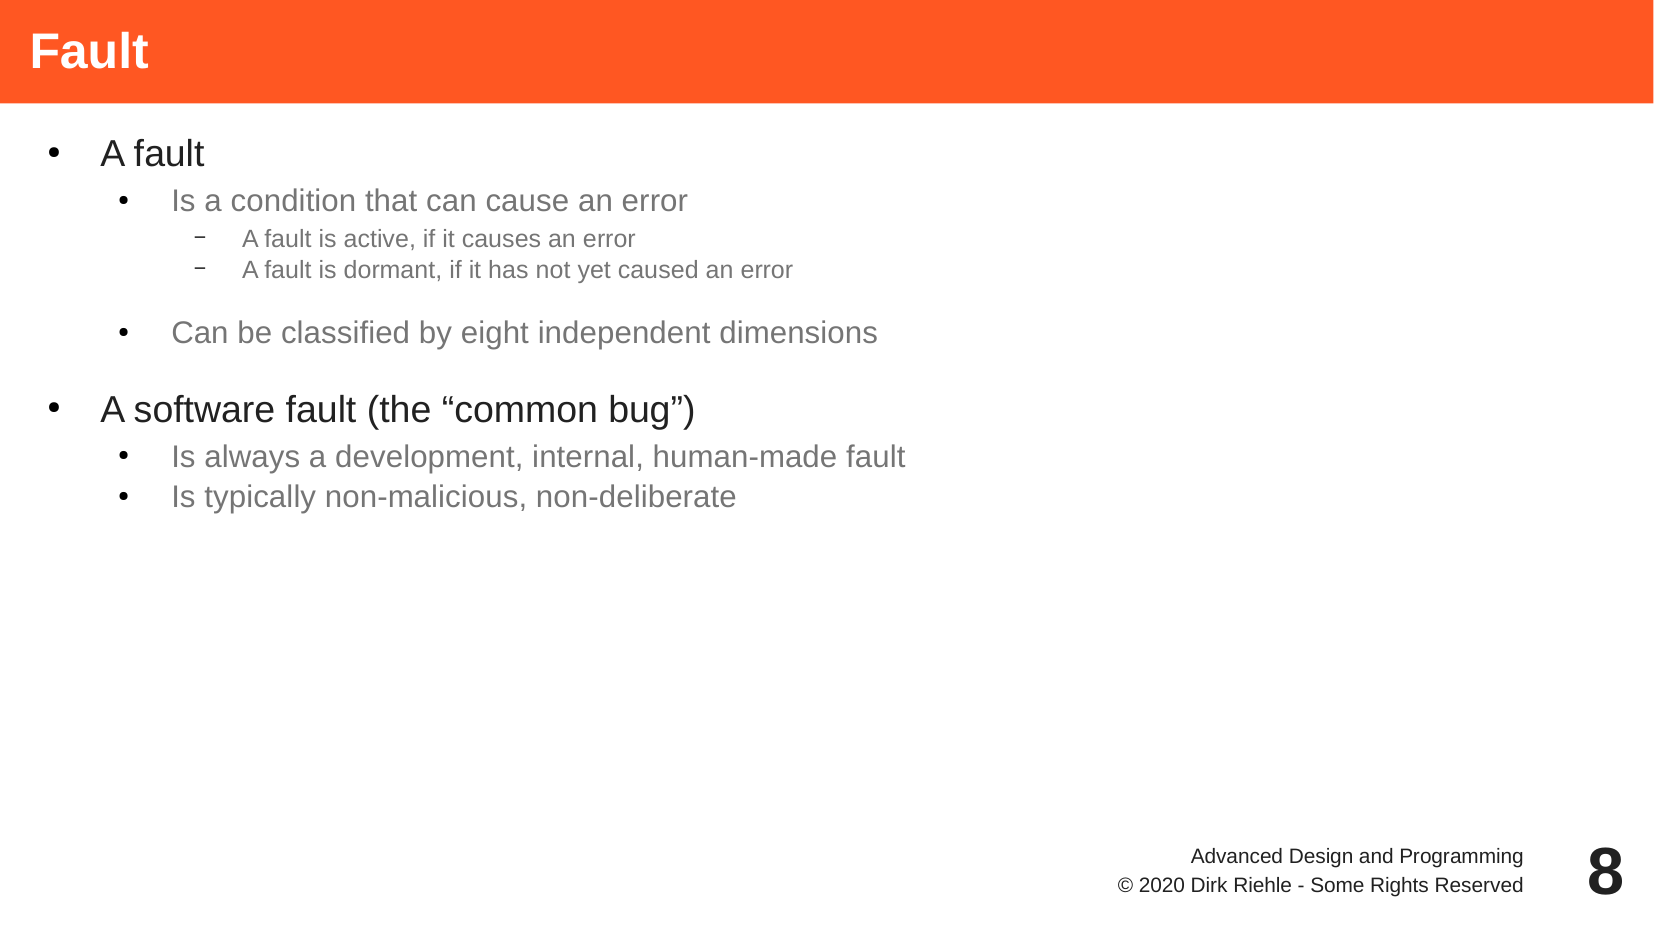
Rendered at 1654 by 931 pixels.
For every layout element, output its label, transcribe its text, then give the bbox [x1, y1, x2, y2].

list A fault Is a condition that can cause an error A fault is active, if it causes an error A fault is dormant, if it has not yet caused an error Can be classified by eight independent dimensions A software fault (the “common bug”) Is always a development, internal, human-made fault Is typically non-malicious, non-deliberate [29, 132, 1625, 813]
title Fault [0, 0, 1654, 104]
